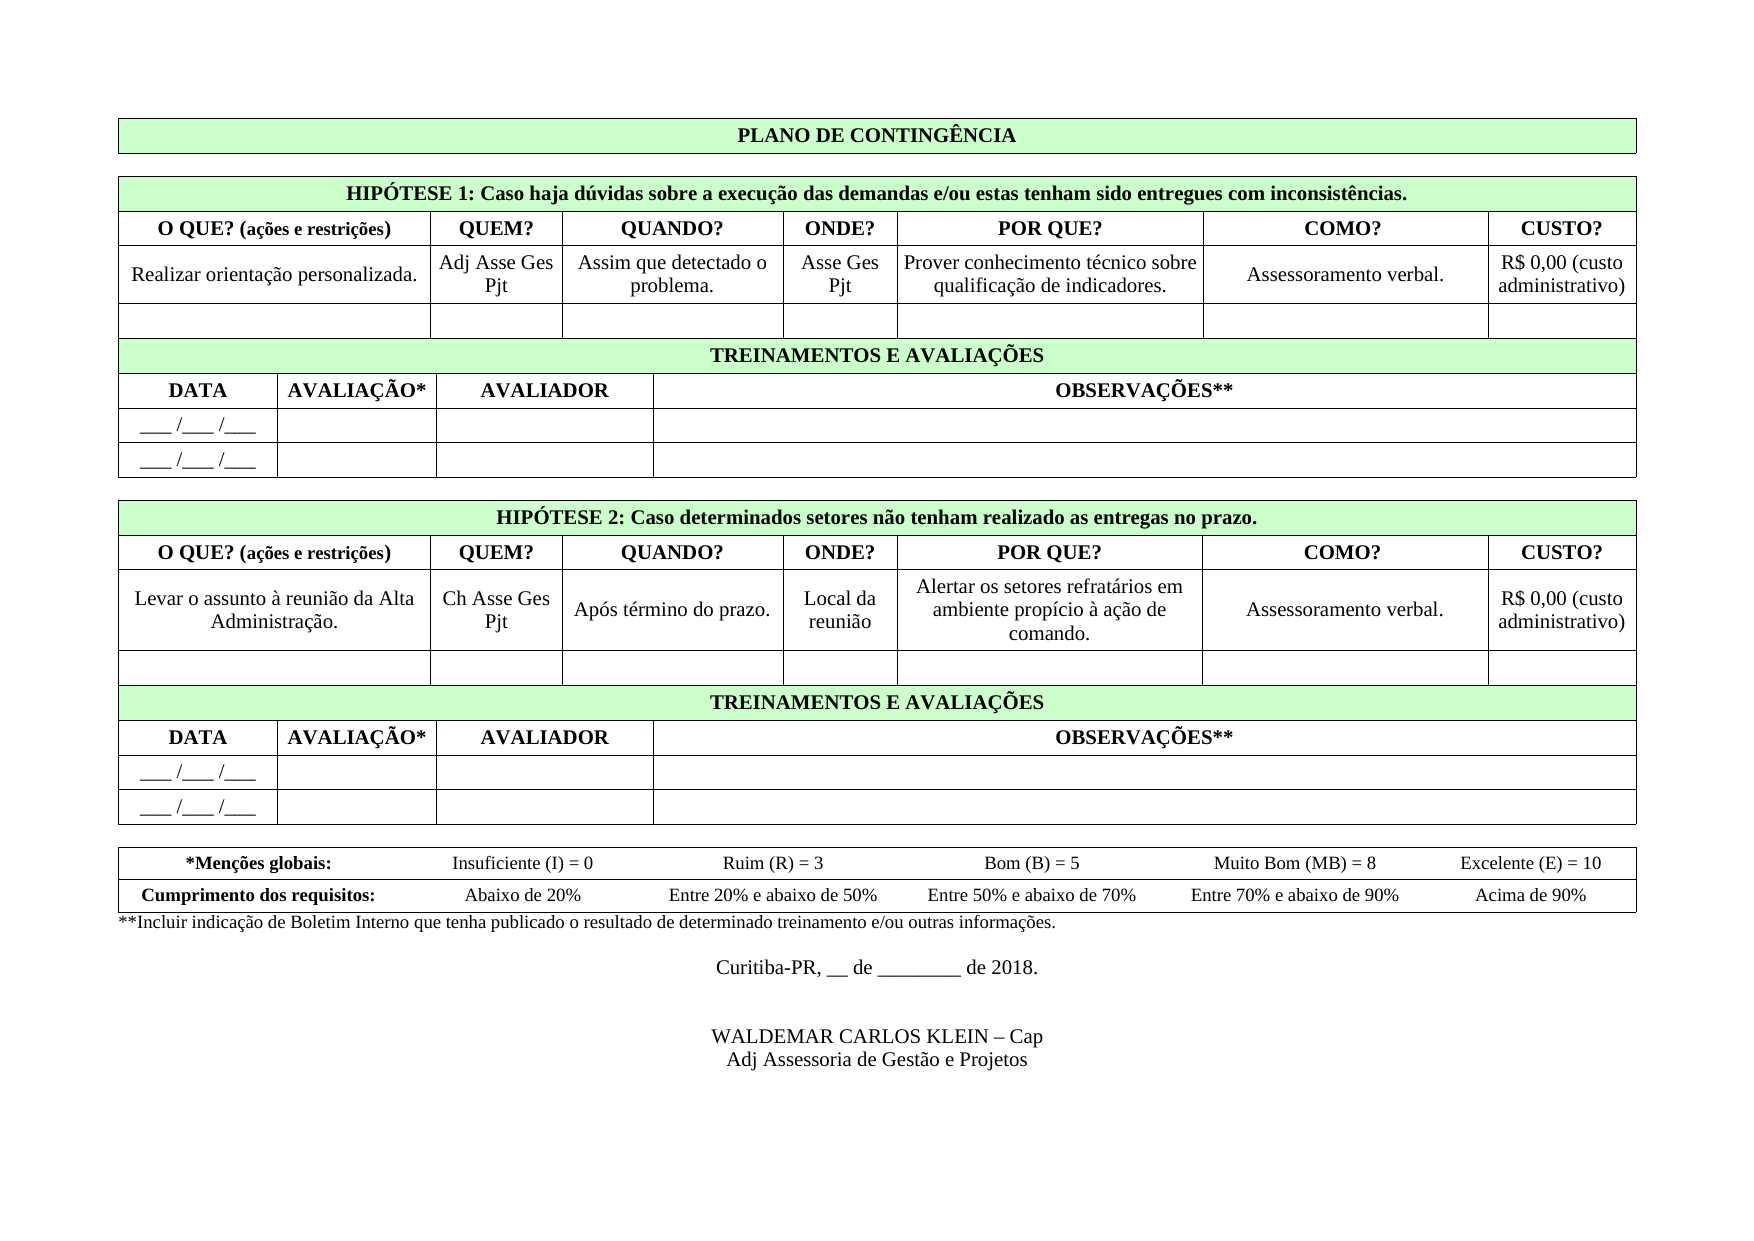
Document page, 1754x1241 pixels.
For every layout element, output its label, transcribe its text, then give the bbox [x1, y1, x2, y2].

table_cell POR QUE? [898, 212, 1203, 245]
table_header HIPÓTESE 2: Caso determinados setores não tenham realizado as entregas no prazo. [119, 501, 1636, 535]
table_cell R$ 0,00 (custo administrativo) [1489, 570, 1636, 650]
table_cell Local da reunião [784, 570, 897, 650]
table_cell Cumprimento dos requisitos: [119, 880, 399, 912]
table_cell [437, 409, 653, 442]
table_cell [431, 304, 562, 338]
table_cell DATA [119, 374, 277, 407]
text **Incluir indicação de Boletim Interno que tenha publicado o resultado de determinado treinamento e/ou outras informações. [118, 913, 1636, 932]
table_header Ruim (R) = 3 [647, 848, 899, 879]
table_header TREINAMENTOS E AVALIAÇÕES [119, 686, 1636, 720]
table_cell Entre 50% e abaixo de 70% [900, 880, 1164, 912]
table_cell Realizar orientação personalizada. [119, 246, 430, 303]
table_cell Assim que detectado o problema. [563, 246, 783, 303]
table_cell ___ /___ /___ [119, 409, 277, 442]
table_cell [1489, 651, 1636, 685]
text WALDEMAR CARLOS KLEIN – Cap [118, 1025, 1636, 1048]
table_cell Assessoramento verbal. [1204, 246, 1488, 303]
table_header Excelente (E) = 10 [1426, 848, 1636, 879]
table_cell Ch Asse Ges Pjt [431, 570, 562, 650]
table_cell [278, 756, 436, 789]
table_cell QUANDO? [563, 536, 783, 569]
table_cell ___ /___ /___ [119, 756, 277, 789]
table_cell [119, 651, 430, 685]
table_cell AVALIADOR [437, 374, 653, 407]
table_cell [437, 756, 653, 789]
table_cell ___ /___ /___ [119, 790, 277, 824]
table_cell QUEM? [431, 536, 562, 569]
table_header HIPÓTESE 1: Caso haja dúvidas sobre a execução das demandas e/ou estas tenham sido entregues com inconsistências. [119, 177, 1636, 211]
table_cell [654, 756, 1636, 789]
table_cell AVALIAÇÃO* [278, 721, 436, 754]
table_cell [784, 651, 897, 685]
table_cell [278, 443, 436, 477]
table_cell AVALIADOR [437, 721, 653, 754]
table_header Bom (B) = 5 [900, 848, 1164, 879]
table_cell ONDE? [784, 212, 897, 245]
table_cell Prover conhecimento técnico sobre qualificação de indicadores. [898, 246, 1203, 303]
table_cell [654, 790, 1636, 824]
table_cell OBSERVAÇÕES** [654, 374, 1636, 407]
table_cell [654, 409, 1636, 442]
table_header Muito Bom (MB) = 8 [1164, 848, 1426, 879]
table_cell [437, 790, 653, 824]
table_cell [119, 304, 430, 338]
text Adj Assessoria de Gestão e Projetos [118, 1048, 1636, 1071]
table_cell [1489, 304, 1636, 338]
table_cell [563, 651, 783, 685]
table_cell Adj Asse Ges Pjt [431, 246, 562, 303]
table_cell ___ /___ /___ [119, 443, 277, 477]
table_cell POR QUE? [898, 536, 1202, 569]
table_cell QUEM? [431, 212, 562, 245]
table_cell [437, 443, 653, 477]
table_header TREINAMENTOS E AVALIAÇÕES [119, 339, 1636, 373]
table_cell Abaixo de 20% [399, 880, 647, 912]
table_cell [563, 304, 783, 338]
table_cell [278, 409, 436, 442]
table_cell COMO? [1203, 536, 1488, 569]
table_cell [278, 790, 436, 824]
table_cell CUSTO? [1489, 212, 1636, 245]
table_header PLANO DE CONTINGÊNCIA [119, 119, 1636, 153]
table_cell Após término do prazo. [563, 570, 783, 650]
table_cell DATA [119, 721, 277, 754]
table_cell AVALIAÇÃO* [278, 374, 436, 407]
table_cell [784, 304, 897, 338]
table_cell Entre 70% e abaixo de 90% [1164, 880, 1426, 912]
table_cell CUSTO? [1489, 536, 1636, 569]
table_cell QUANDO? [563, 212, 783, 245]
table_cell [898, 304, 1203, 338]
table_cell [1203, 651, 1488, 685]
table_header Insuficiente (I) = 0 [399, 848, 647, 879]
table_cell [431, 651, 562, 685]
table_cell COMO? [1204, 212, 1488, 245]
table_cell Alertar os setores refratários em ambiente propício à ação de comando. [898, 570, 1202, 650]
table_cell Levar o assunto à reunião da Alta Administração. [119, 570, 430, 650]
table_cell OBSERVAÇÕES** [654, 721, 1636, 754]
table_cell Asse Ges Pjt [784, 246, 897, 303]
table_cell O QUE? (ações e restrições) [119, 212, 430, 245]
table_cell Assessoramento verbal. [1203, 570, 1488, 650]
table_header *Menções globais: [119, 848, 399, 879]
table_cell Entre 20% e abaixo de 50% [647, 880, 899, 912]
table_cell R$ 0,00 (custo administrativo) [1489, 246, 1636, 303]
table_cell ONDE? [784, 536, 897, 569]
table_cell [898, 651, 1202, 685]
table_cell [1204, 304, 1488, 338]
table_cell [654, 443, 1636, 477]
text Curitiba-PR, __ de ________ de 2018. [118, 956, 1636, 979]
table_cell O QUE? (ações e restrições) [119, 536, 430, 569]
table_cell Acima de 90% [1426, 880, 1636, 912]
